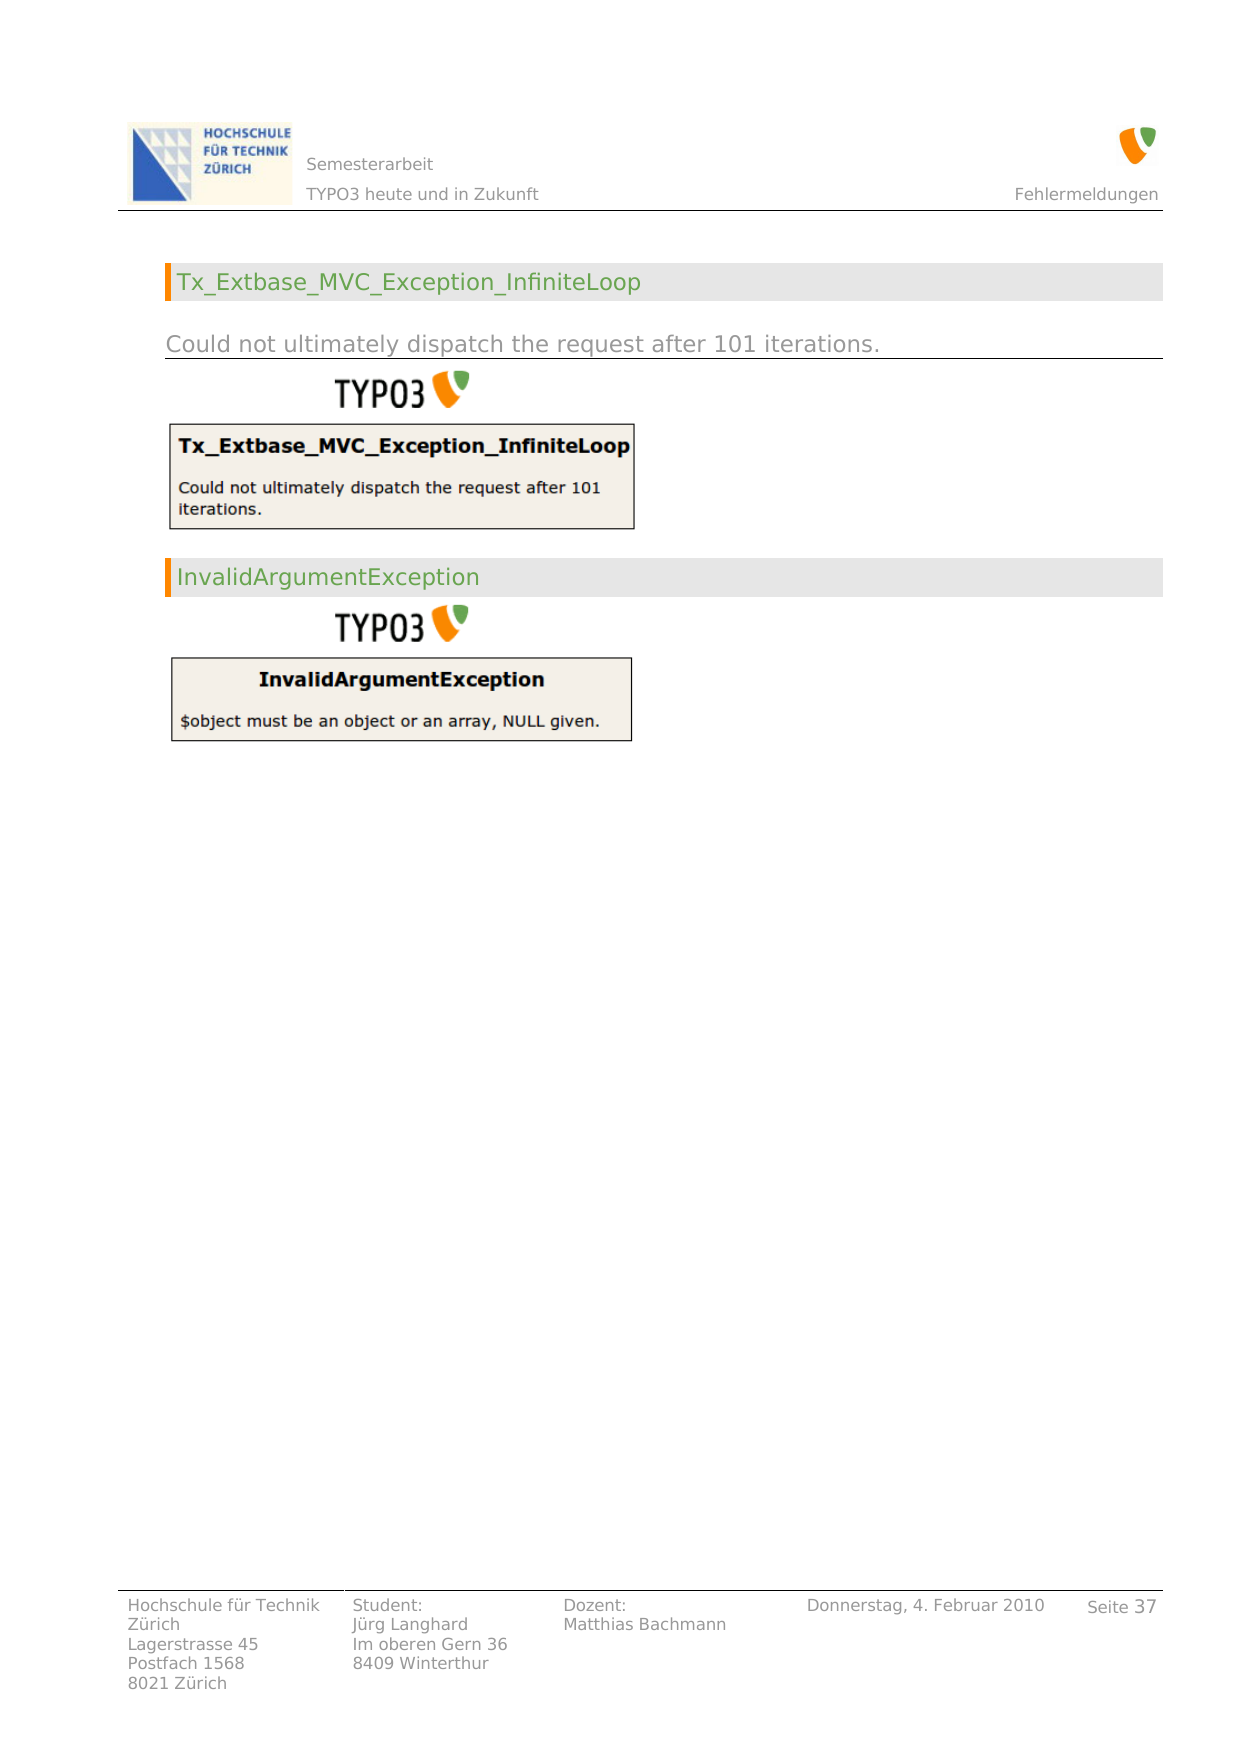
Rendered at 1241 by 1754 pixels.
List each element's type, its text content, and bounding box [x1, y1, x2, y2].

picture [1116, 125, 1159, 166]
subtitle InvalidArgumentException [171, 558, 1163, 597]
picture [127, 122, 293, 205]
picture [165, 363, 638, 535]
subtitle Could not ultimately dispatch the request after 101 iterations. [165, 331, 1163, 358]
subtitle Tx_Extbase_MVC_Exception_InfiniteLoop [171, 263, 1163, 301]
picture [168, 597, 641, 748]
